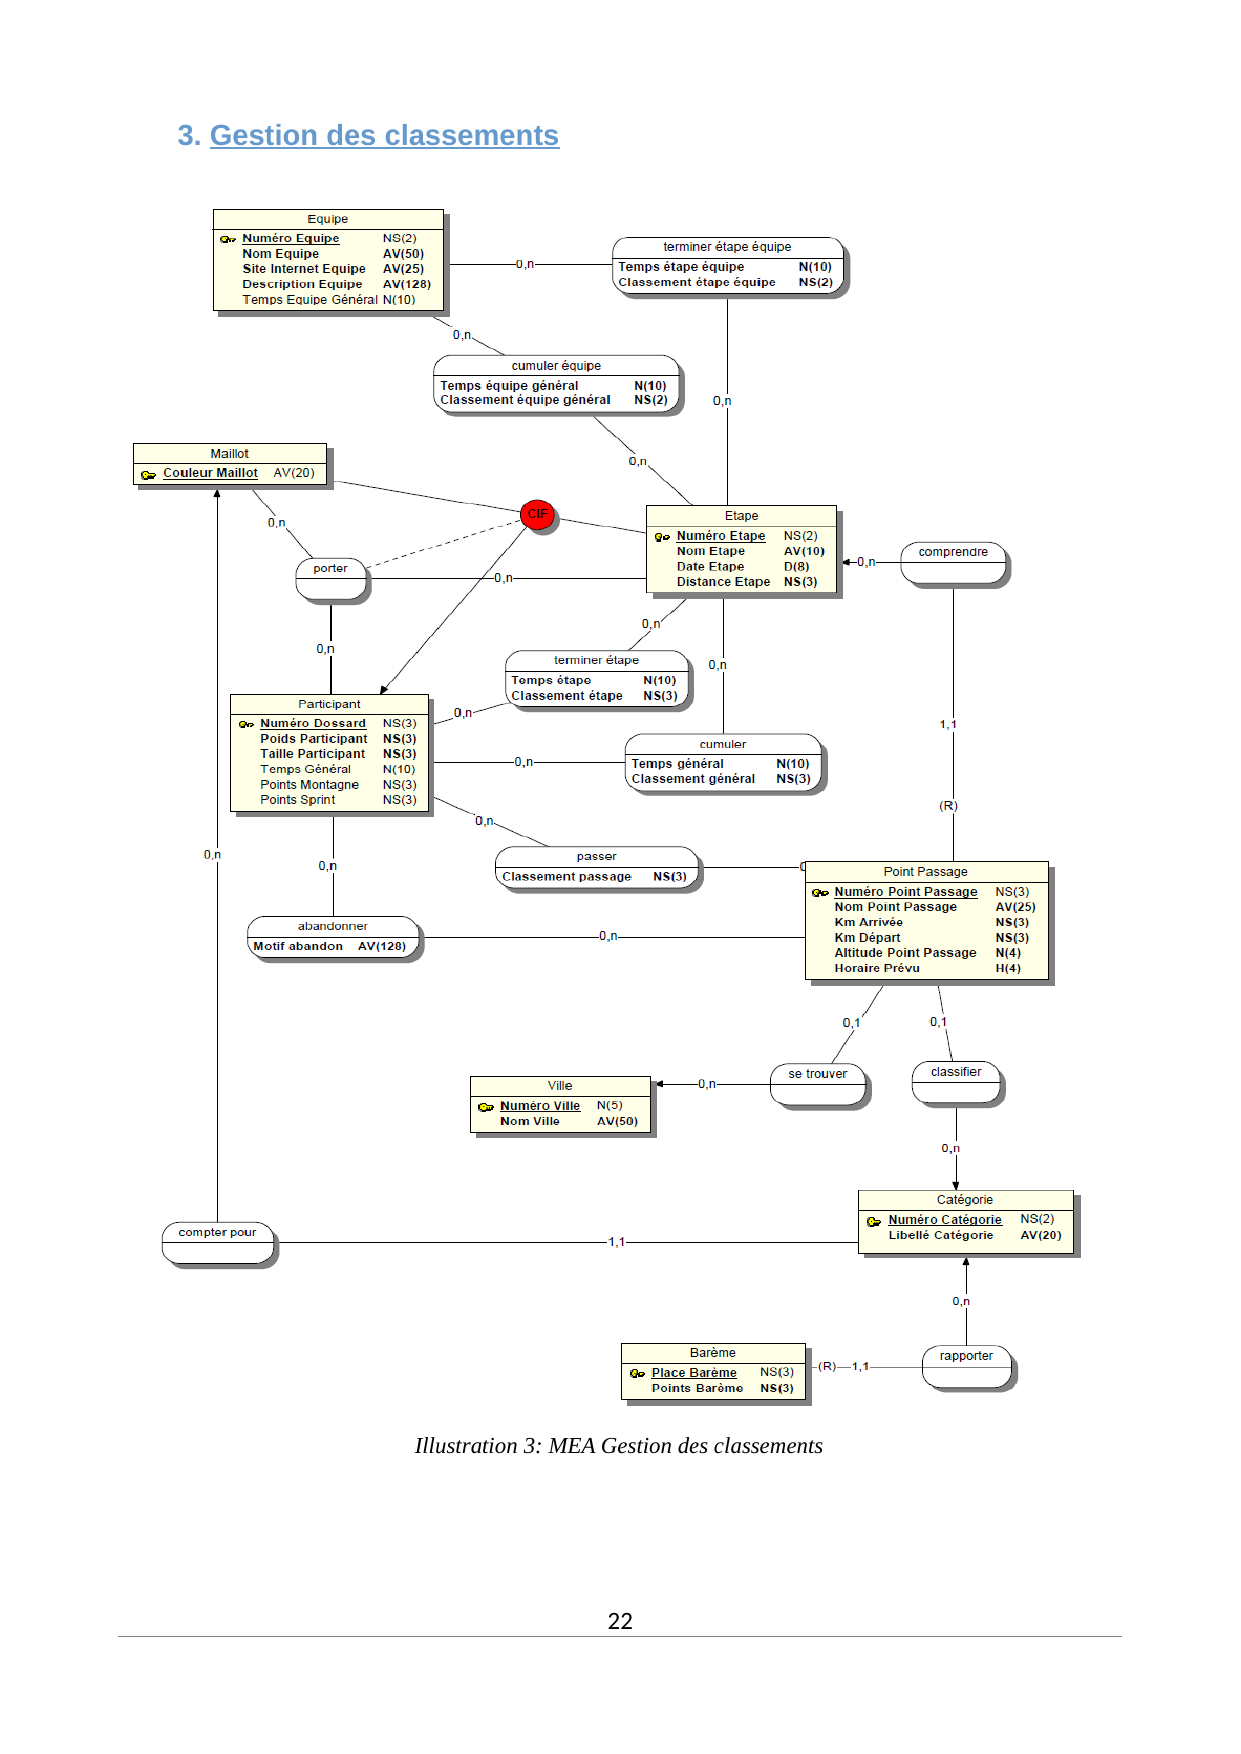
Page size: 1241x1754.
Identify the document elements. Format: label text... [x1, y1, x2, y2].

text Illustration 3: MEA Gestion des classements [118, 1432, 1122, 1458]
subtitle Gestion des classements [177, 118, 1122, 152]
